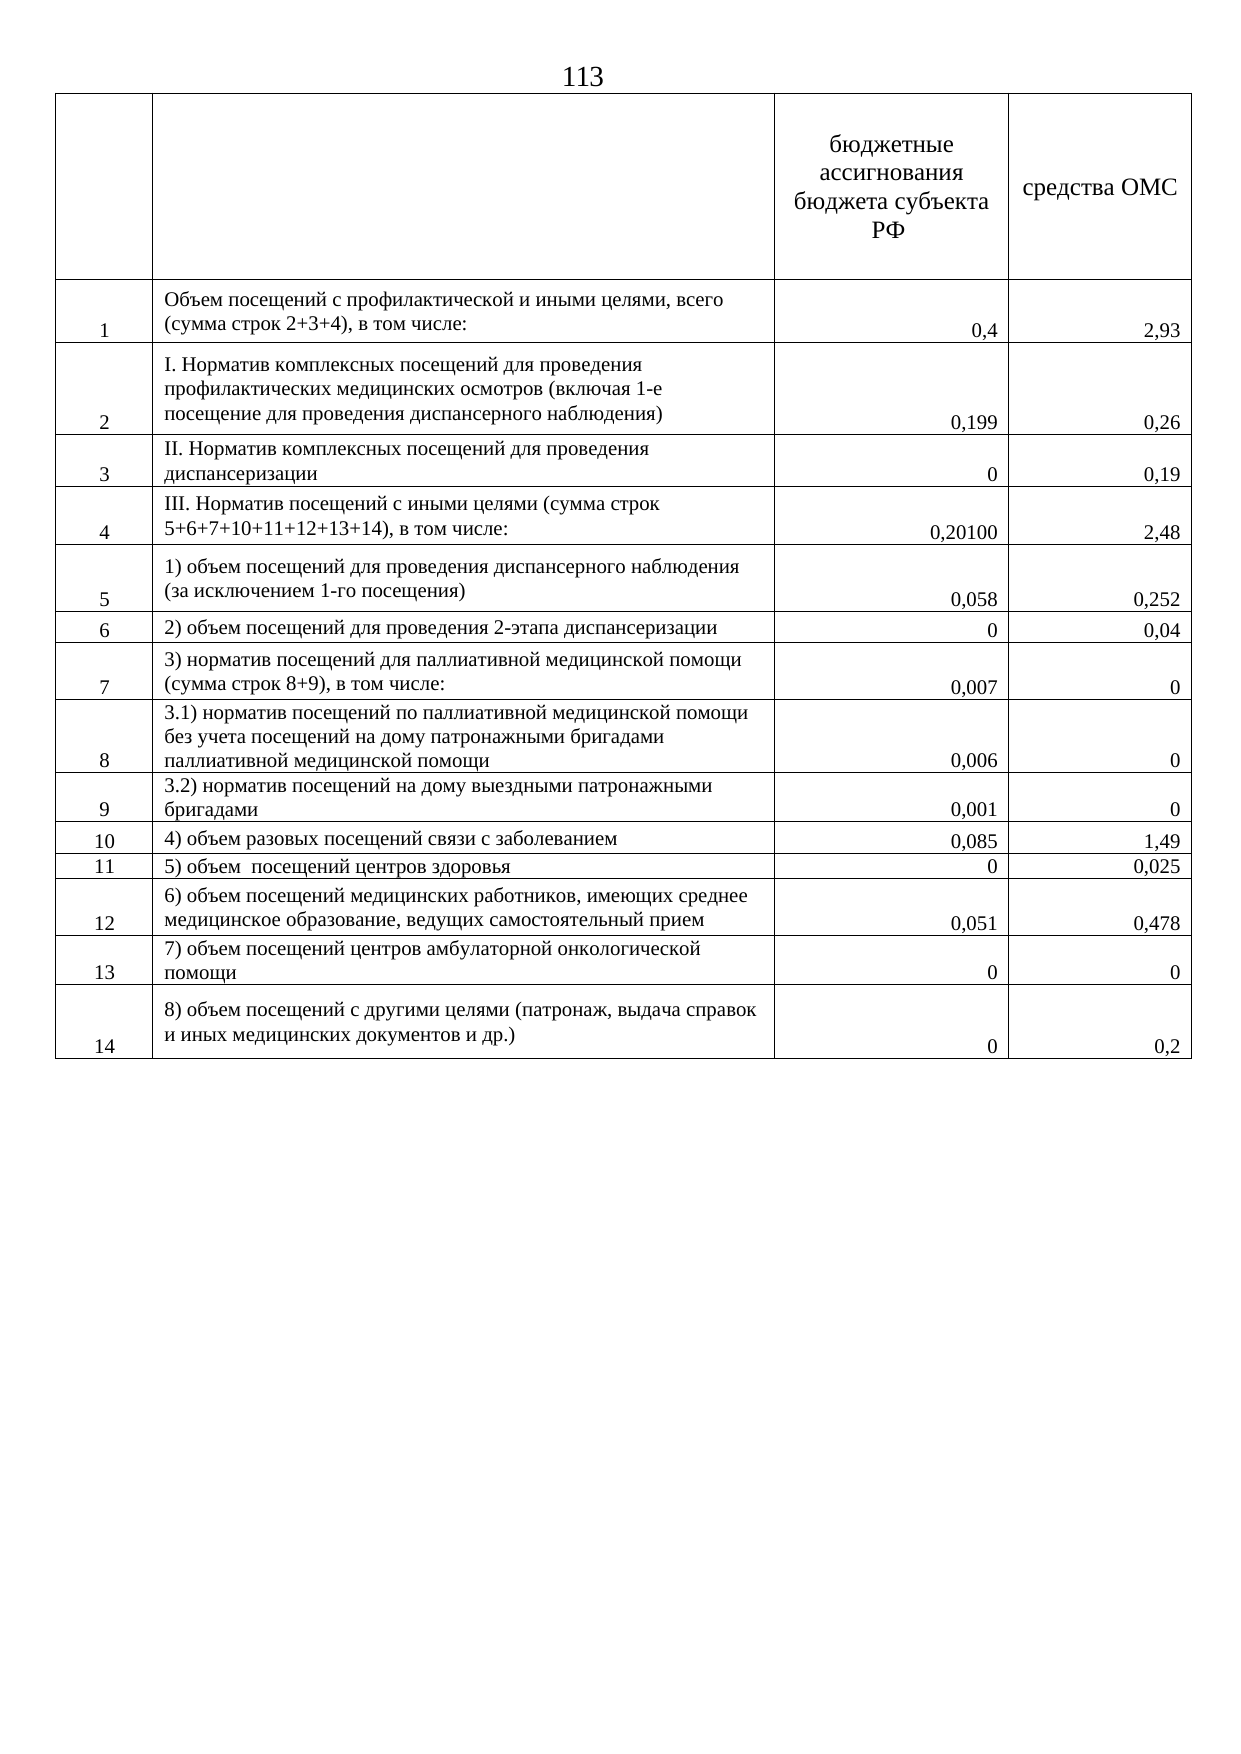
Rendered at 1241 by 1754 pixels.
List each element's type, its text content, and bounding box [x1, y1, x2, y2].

table_cell 0,007 [775, 643, 1008, 699]
table_cell 0,2 [1009, 985, 1191, 1058]
table_cell 3 [56, 435, 152, 486]
table_cell 2 [56, 343, 152, 434]
table_cell 0,051 [775, 879, 1008, 935]
table_cell 8) объем посещений с другими целями (патронаж, выдача справок и иных медицинских документов и др.) [153, 985, 774, 1058]
table_cell 0,4 [775, 280, 1008, 342]
table_cell 0 [1009, 643, 1191, 699]
table_cell средства ОМС [1009, 94, 1191, 279]
table_cell 0,19 [1009, 435, 1191, 486]
table_cell 1 [56, 280, 152, 342]
table_cell 11 [56, 854, 152, 878]
table_cell 0 [775, 985, 1008, 1058]
table_cell 0,058 [775, 545, 1008, 611]
table_cell 0 [775, 612, 1008, 642]
table_cell 7) объем посещений центров амбулаторной онкологической помощи [153, 936, 774, 984]
table_cell 0,199 [775, 343, 1008, 434]
table_cell 7 [56, 643, 152, 699]
table_cell 1,49 [1009, 822, 1191, 853]
table_cell 2,48 [1009, 487, 1191, 544]
table_cell 0,04 [1009, 612, 1191, 642]
table_cell 5) объем посещений центров здоровья [153, 854, 774, 878]
table_cell 14 [56, 985, 152, 1058]
table_cell 5 [56, 545, 152, 611]
table_cell 1) объем посещений для проведения диспансерного наблюдения (за исключением 1-го посещения) [153, 545, 774, 611]
table_cell 10 [56, 822, 152, 853]
table_cell 0 [775, 854, 1008, 878]
table_cell III. Норматив посещений с иными целями (сумма строк 5+6+7+10+11+12+13+14), в том числе: [153, 487, 774, 544]
table_cell 3.1) норматив посещений по паллиативной медицинской помощи без учета посещений на дому патронажными бригадами паллиативной медицинской помощи [153, 700, 774, 772]
table_cell 6) объем посещений медицинских работников, имеющих среднее медицинское образование, ведущих самостоятельный прием [153, 879, 774, 935]
table_cell 0,252 [1009, 545, 1191, 611]
table_cell 0 [1009, 773, 1191, 821]
table_cell 2) объем посещений для проведения 2-этапа диспансеризации [153, 612, 774, 642]
table_cell 12 [56, 879, 152, 935]
table_cell 8 [56, 700, 152, 772]
table_cell 0 [1009, 936, 1191, 984]
table_cell II. Норматив комплексных посещений для проведения диспансеризации [153, 435, 774, 486]
table_cell бюджетные ассигнования бюджета субъекта РФ [775, 94, 1008, 279]
table_cell I. Норматив комплексных посещений для проведения профилактических медицинских осмотров (включая 1-е посещение для проведения диспансерного наблюдения) [153, 343, 774, 434]
table_header [153, 94, 774, 279]
table_cell 0 [775, 435, 1008, 486]
table_cell 4 [56, 487, 152, 544]
table_cell 4) объем разовых посещений связи с заболеванием [153, 822, 774, 853]
table_cell 9 [56, 773, 152, 821]
table_cell 3) норматив посещений для паллиативной медицинской помощи (сумма строк 8+9), в том числе: [153, 643, 774, 699]
table_cell 0,478 [1009, 879, 1191, 935]
table_cell 13 [56, 936, 152, 984]
table_cell 0,26 [1009, 343, 1191, 434]
table_cell 0,001 [775, 773, 1008, 821]
table_cell 2,93 [1009, 280, 1191, 342]
table_cell 0 [775, 936, 1008, 984]
table_cell 6 [56, 612, 152, 642]
table_cell Объем посещений с профилактической и иными целями, всего (сумма строк 2+3+4), в том числе: [153, 280, 774, 342]
table_cell 0 [1009, 700, 1191, 772]
table_cell 0,085 [775, 822, 1008, 853]
table_cell 0,006 [775, 700, 1008, 772]
table_header [56, 94, 152, 279]
table_cell 3.2) норматив посещений на дому выездными патронажными бригадами [153, 773, 774, 821]
table_cell 0,025 [1009, 854, 1191, 878]
table_cell 0,20100 [775, 487, 1008, 544]
